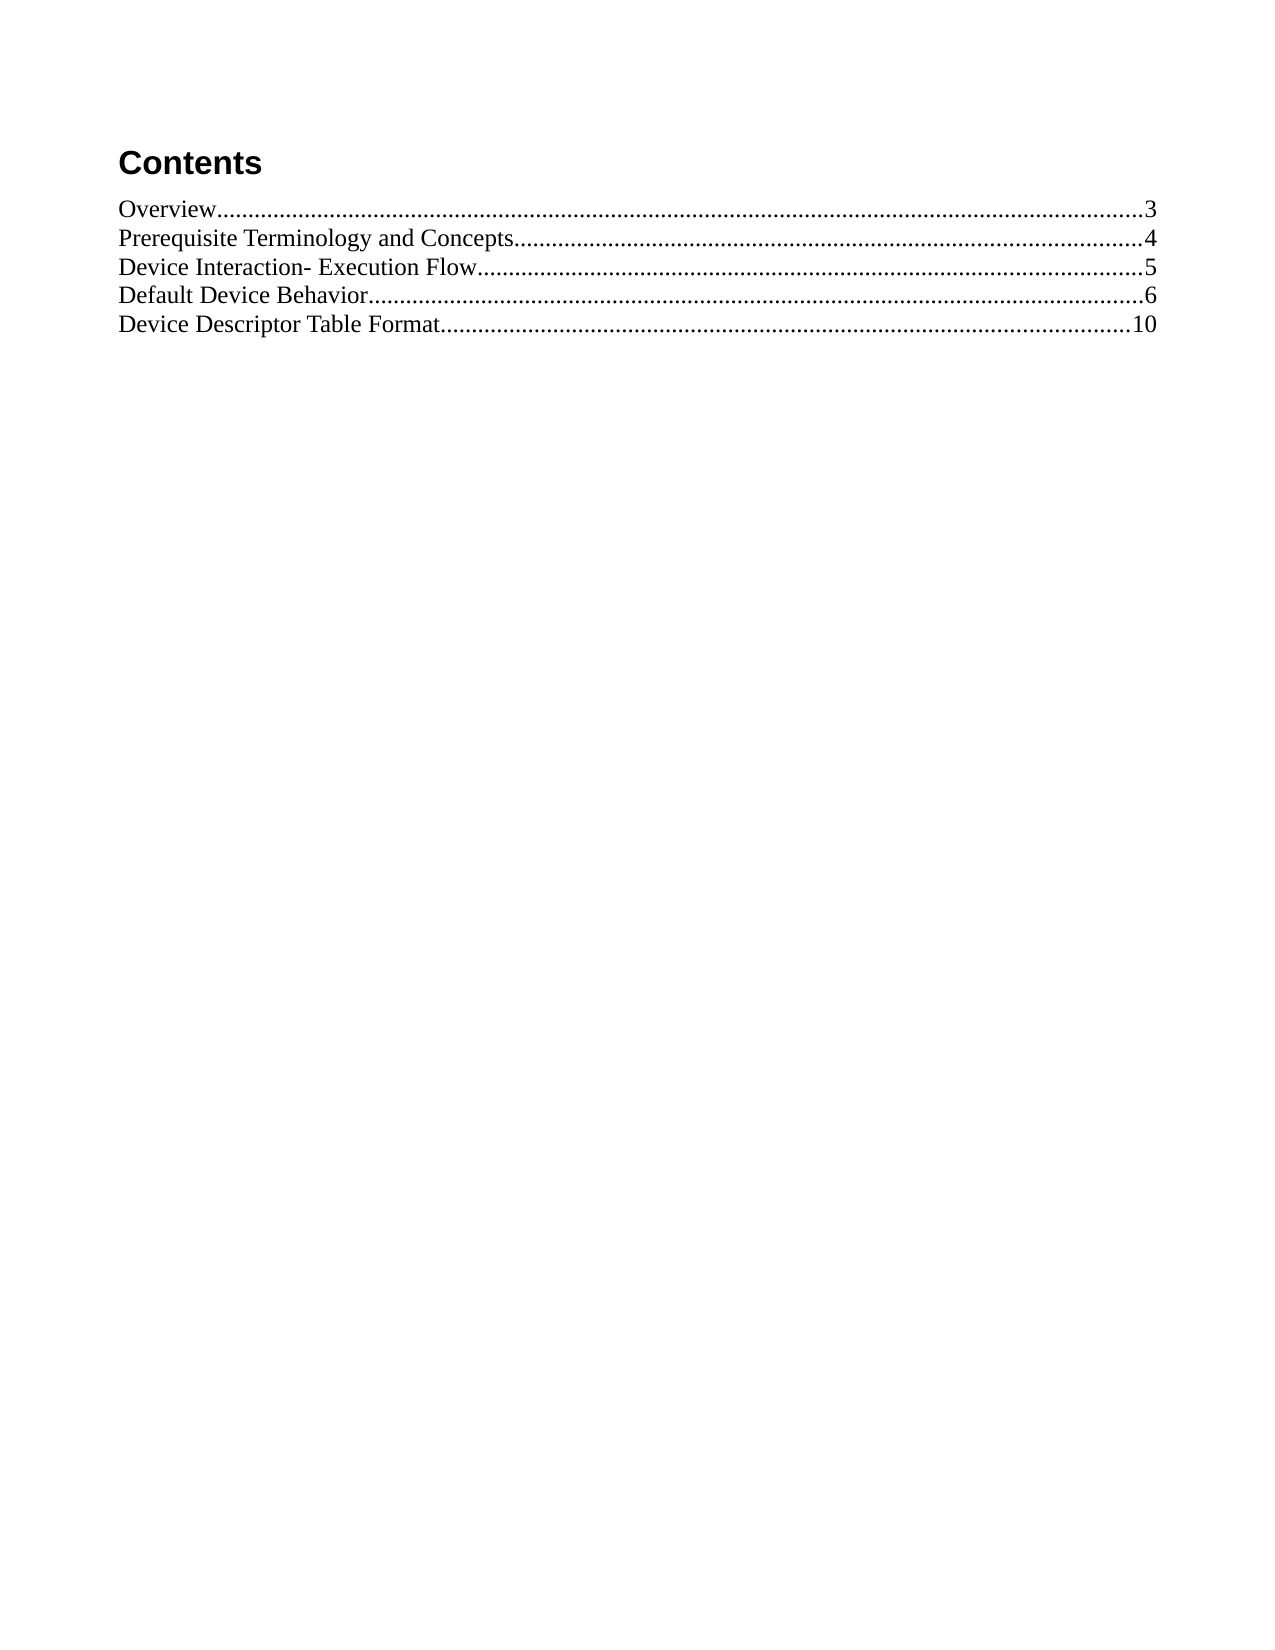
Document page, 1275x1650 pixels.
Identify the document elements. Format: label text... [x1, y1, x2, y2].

text Overview 3 [118, 194, 1157, 223]
text Prerequisite Terminology and Concepts 4 [118, 223, 1157, 252]
text Device Interaction- Execution Flow 5 [118, 252, 1157, 280]
text Default Device Behavior 6 [118, 280, 1157, 309]
text Device Descriptor Table Format 10 [118, 309, 1157, 338]
subtitle Contents [118, 143, 1157, 182]
